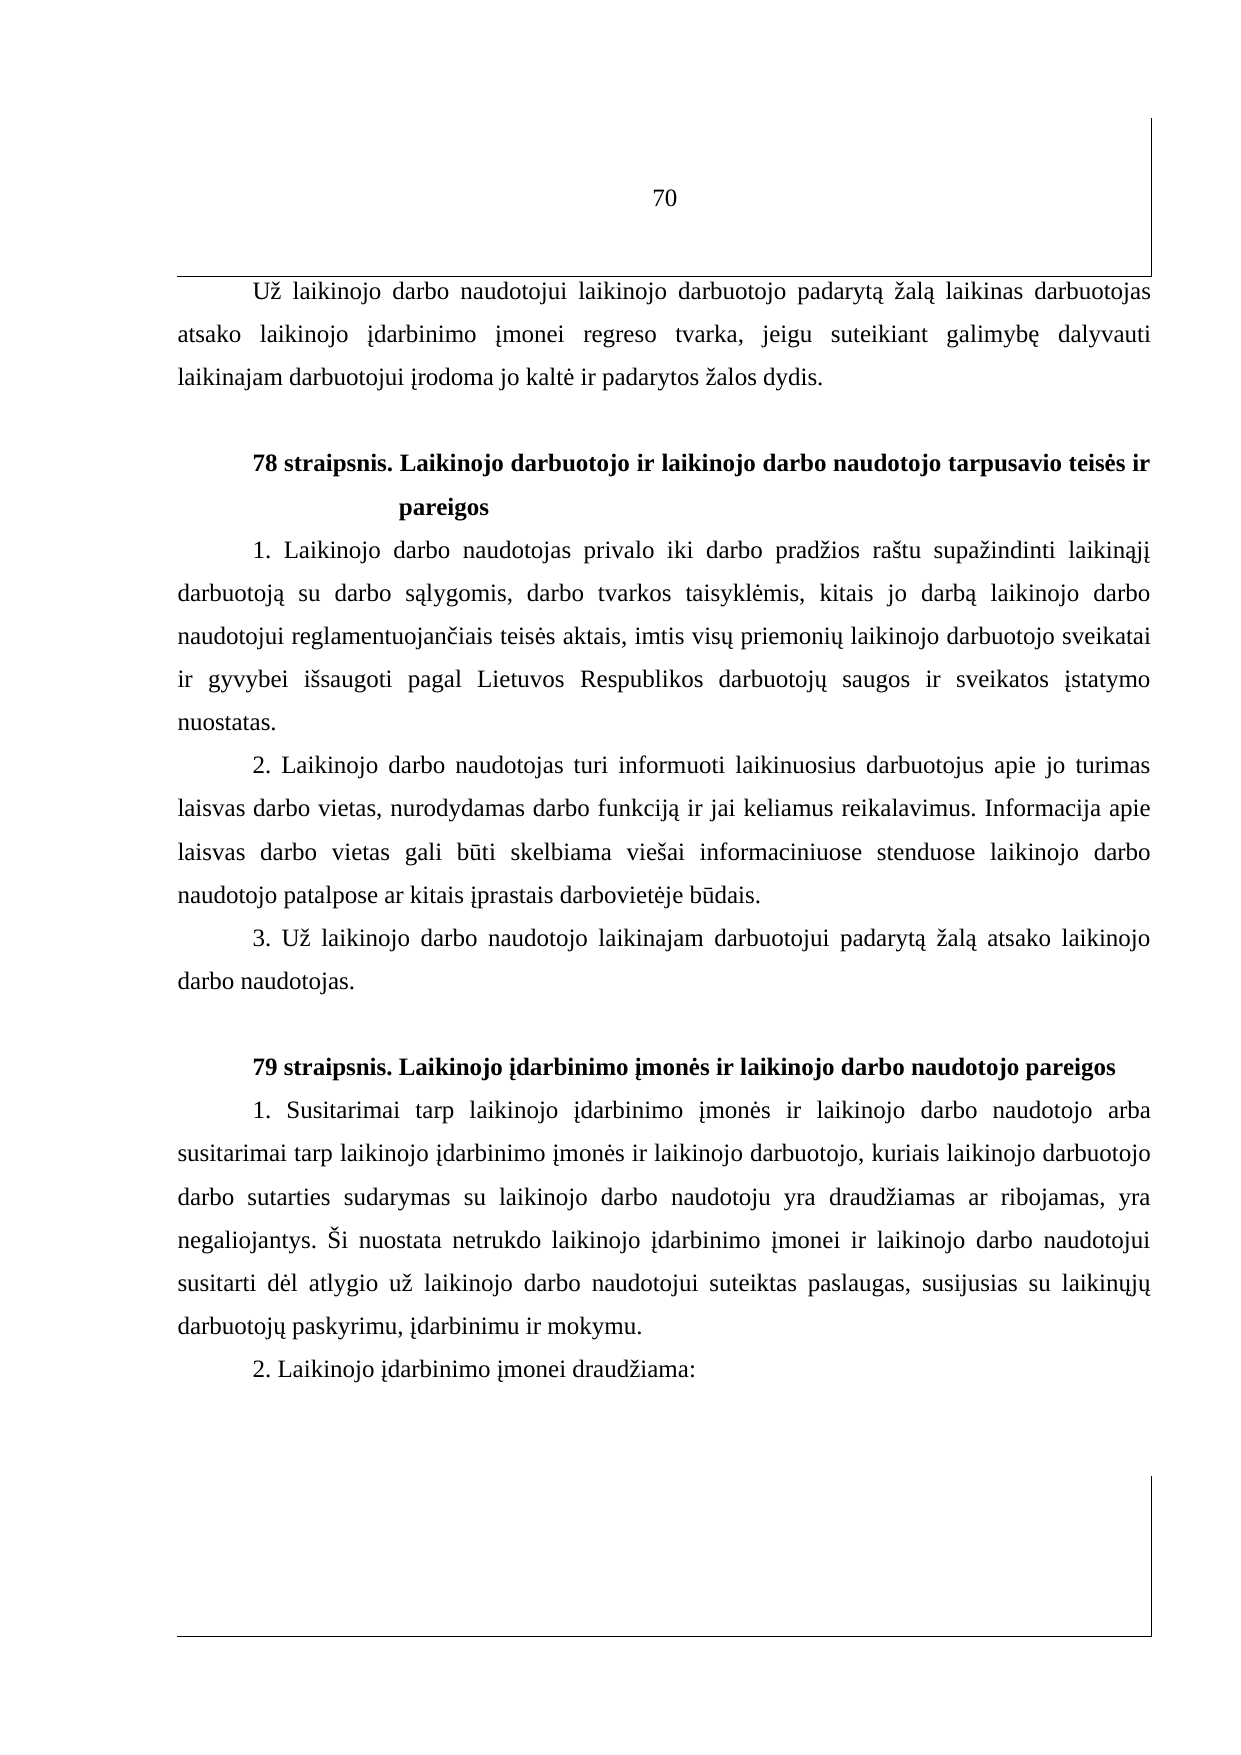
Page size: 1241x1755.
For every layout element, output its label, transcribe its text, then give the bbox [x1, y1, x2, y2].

subtitle 79 straipsnis. Laikinojo įdarbinimo įmonės ir laikinojo darbo naudotojo pareigos [177, 1052, 1152, 1081]
subtitle 78 straipsnis. Laikinojo darbuotojo ir laikinojo darbo naudotojo tarpusavio teisės ir pareigos [252, 448, 1152, 520]
text Už laikinojo darbo naudotojui laikinojo darbuotojo padarytą žalą laikinas darbuotojas atsako laikinojo įdarbinimo įmonei regreso tvarka, jeigu suteikiant galimybę dalyvauti laikinajam darbuotojui įrodoma jo kaltė ir padarytos žalos dydis. [177, 276, 1152, 391]
subtitle 1. Laikinojo darbo naudotojas privalo iki darbo pradžios raštu supažindinti laikinąjį darbuotoją su darbo sąlygomis, darbo tvarkos taisyklėmis, kitais jo darbą laikinojo darbo naudotojui reglamentuojančiais teisės aktais, imtis visų priemonių laikinojo darbuotojo sveikatai ir gyvybei išsaugoti pagal Lietuvos Respublikos darbuotojų saugos ir sveikatos įstatymo nuostatas. [177, 535, 1152, 736]
text 2. Laikinojo įdarbinimo įmonei draudžiama: [177, 1354, 1152, 1383]
text 2. Laikinojo darbo naudotojas turi informuoti laikinuosius darbuotojus apie jo turimas laisvas darbo vietas, nurodydamas darbo funkciją ir jai keliamus reikalavimus. Informacija apie laisvas darbo vietas gali būti skelbiama viešai informaciniuose stenduose laikinojo darbo naudotojo patalpose ar kitais įprastais darbovietėje būdais. [177, 750, 1152, 908]
text 1. Susitarimai tarp laikinojo įdarbinimo įmonės ir laikinojo darbo naudotojo arba susitarimai tarp laikinojo įdarbinimo įmonės ir laikinojo darbuotojo, kuriais laikinojo darbuotojo darbo sutarties sudarymas su laikinojo darbo naudotoju yra draudžiamas ar ribojamas, yra negaliojantys. Ši nuostata netrukdo laikinojo įdarbinimo įmonei ir laikinojo darbo naudotojui susitarti dėl atlygio už laikinojo darbo naudotojui suteiktas paslaugas, susijusias su laikinųjų darbuotojų paskyrimu, įdarbinimu ir mokymu. [177, 1095, 1152, 1340]
text 3. Už laikinojo darbo naudotojo laikinajam darbuotojui padarytą žalą atsako laikinojo darbo naudotojas. [177, 923, 1152, 995]
